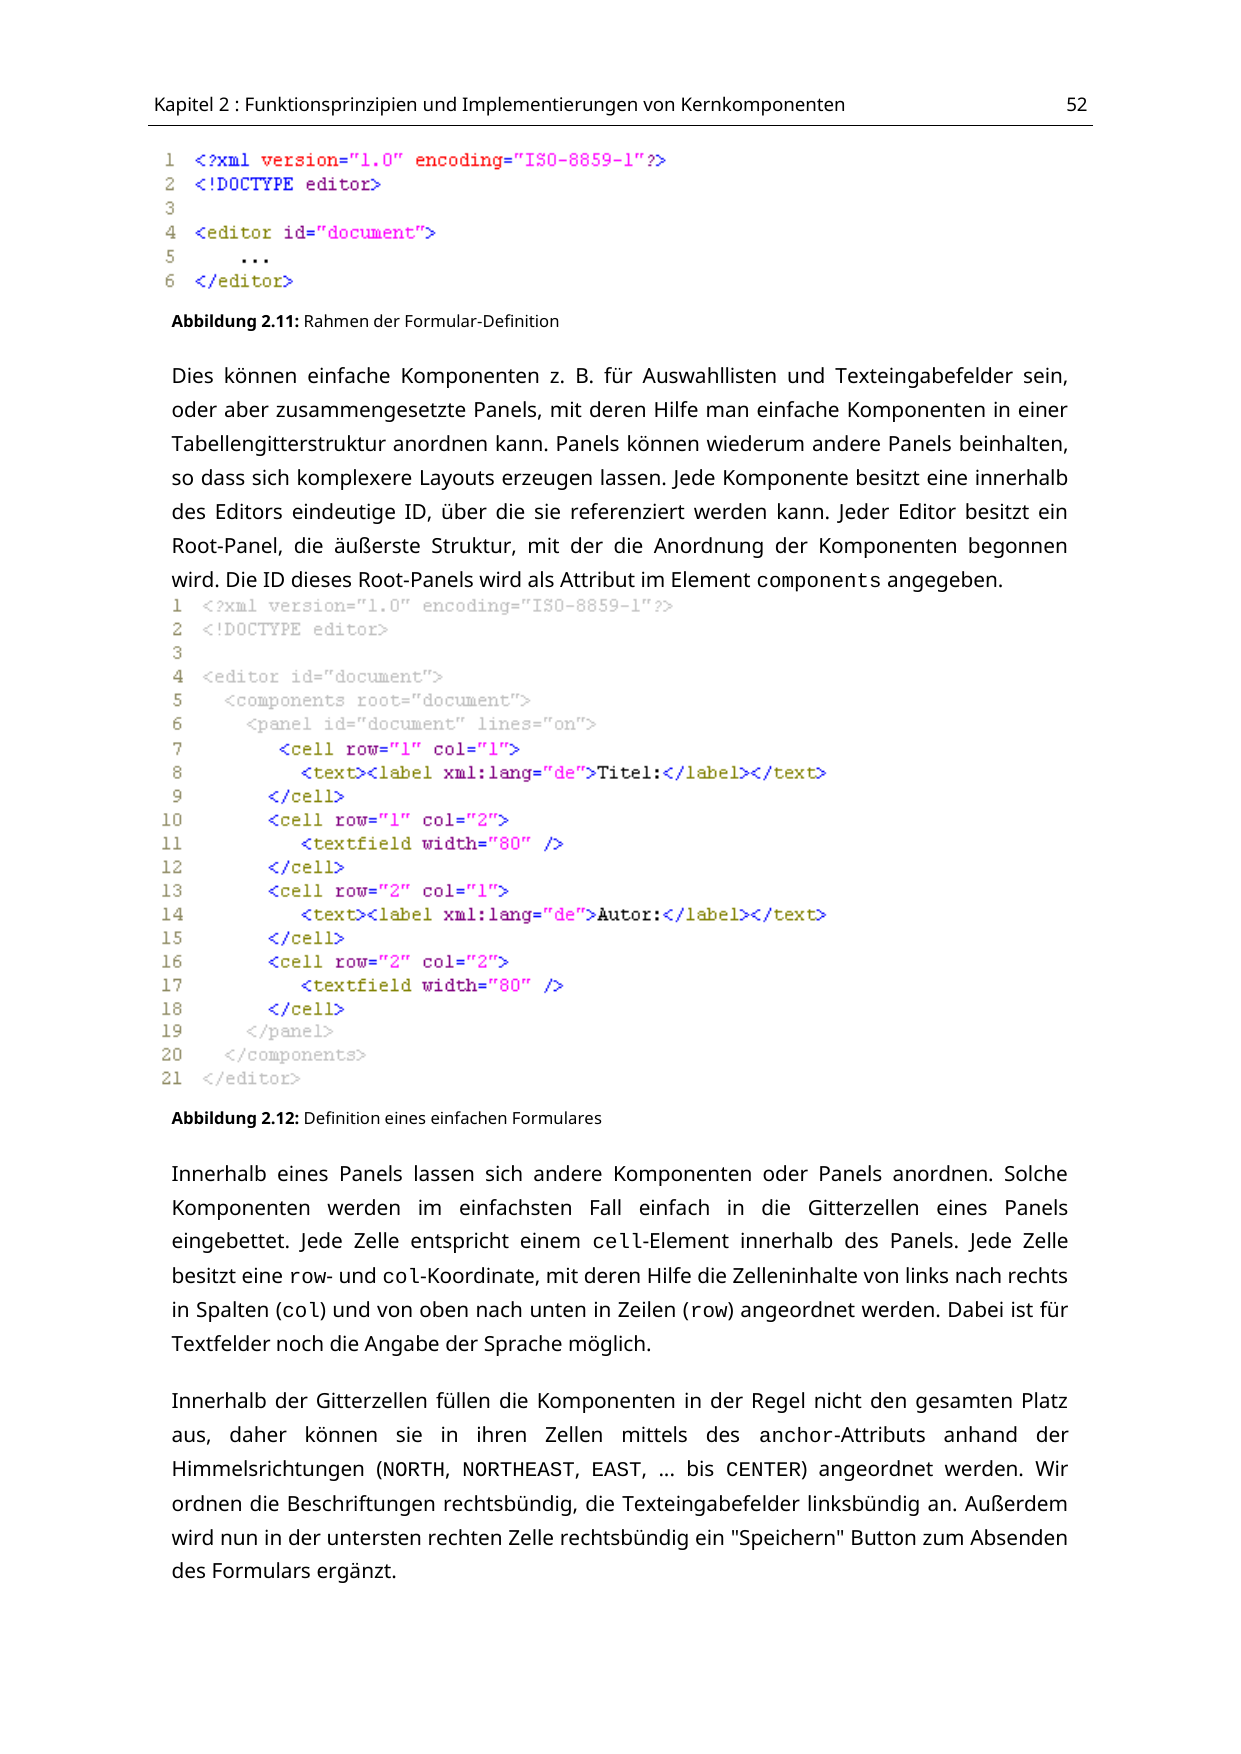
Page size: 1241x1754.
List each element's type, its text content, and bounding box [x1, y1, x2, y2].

text Innerhalb der Gitterzellen füllen die Komponenten in der Regel nicht den gesamten Platz aus, daher können sie in ihren Zellen mittels des anchor-Attributs anhand der Himmelsrichtungen (NORTH, NORTHEAST, EAST, ... bis CENTER) angeordnet werden. Wir ordnen die Beschriftungen rechtsbündig, die Texteingabefelder linksbündig an. Außerdem wird nun in der untersten rechten Zelle rechtsbündig ein "Speichern" Button zum Absenden des Formulars ergänzt. [171, 1387, 1069, 1585]
text Dies können einfache Komponenten z. B. für Auswahllisten und Texteingabefelder sein, oder aber zusammengesetzte Panels, mit deren Hilfe man einfache Komponenten in einer Tabellengitterstruktur anordnen kann. Panels können wiederum andere Panels beinhalten, so dass sich komplexere Layouts erzeugen lassen. Jede Komponente besitzt eine innerhalb des Editors eindeutige ID, über die sie referenziert werden kann. Jeder Editor besitzt ein Root-Panel, die äußerste Struktur, mit der die Anordnung der Komponenten begonnen wird. Die ID dieses Root-Panels wird als Attribut im Element components angegeben. [148, 148, 1069, 593]
text Innerhalb eines Panels lassen sich andere Komponenten oder Panels anordnen. Solche Komponenten werden im einfachsten Fall einfach in die Gitterzellen eines Panels eingebettet. Jede Zelle entspricht einem cell-Element innerhalb des Panels. Jede Zelle besitzt eine row- und col-Koordinate, mit deren Hilfe die Zelleninhalte von links nach rechts in Spalten (col) und von oben nach unten in Zeilen (row) angeordnet werden. Dabei ist für Textfelder noch die Angabe der Sprache möglich. [148, 622, 1069, 1357]
text Abbildung 2.12: Definition eines einfachen Formulares [171, 1091, 868, 1130]
text Abbildung 2.11: Rahmen der Formular-Definition [171, 293, 674, 332]
